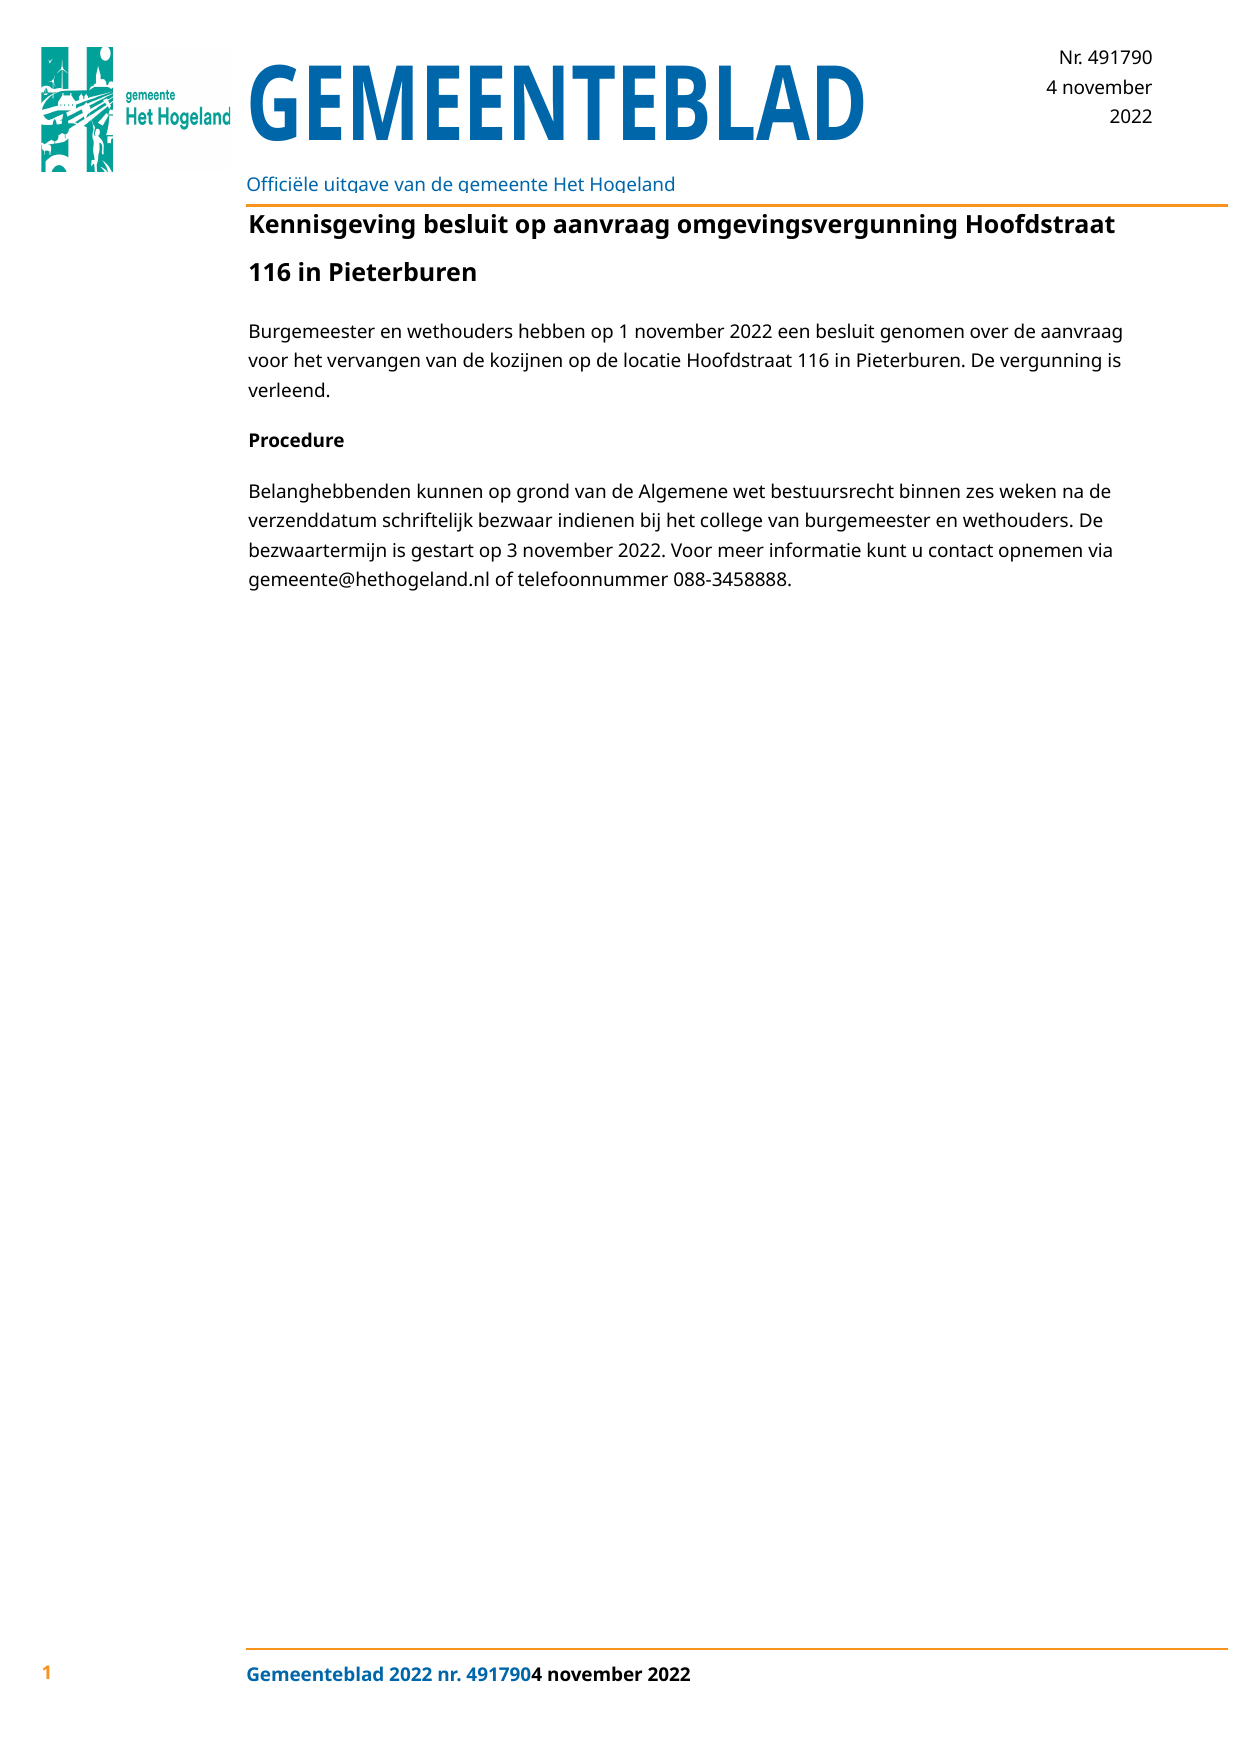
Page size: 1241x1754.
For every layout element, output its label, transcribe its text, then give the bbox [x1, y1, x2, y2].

picture [41, 47, 231, 172]
text Burgemeester en wethouders hebben op 1 november 2022 een besluit genomen over de aanvraag voor het vervangen van de kozijnen op de locatie Hoofdstraat 116 in Pieterburen. De vergunning is verleend. [248, 318, 1152, 403]
text Kennisgeving besluit op aanvraag omgevingsvergunning Hoofdstraat 116 in Pieterburen [248, 207, 1152, 288]
text Procedure [248, 427, 1152, 453]
text Belanghebbenden kunnen op grond van de Algemene wet bestuursrecht binnen zes weken na de verzenddatum schriftelijk bezwaar indienen bij het college van burgemeester en wethouders. De bezwaartermijn is gestart op 3 november 2022. Voor meer informatie kunt u contact opnemen via gemeente@hethogeland.nl of telefoonnummer 088-3458888. [248, 478, 1152, 592]
